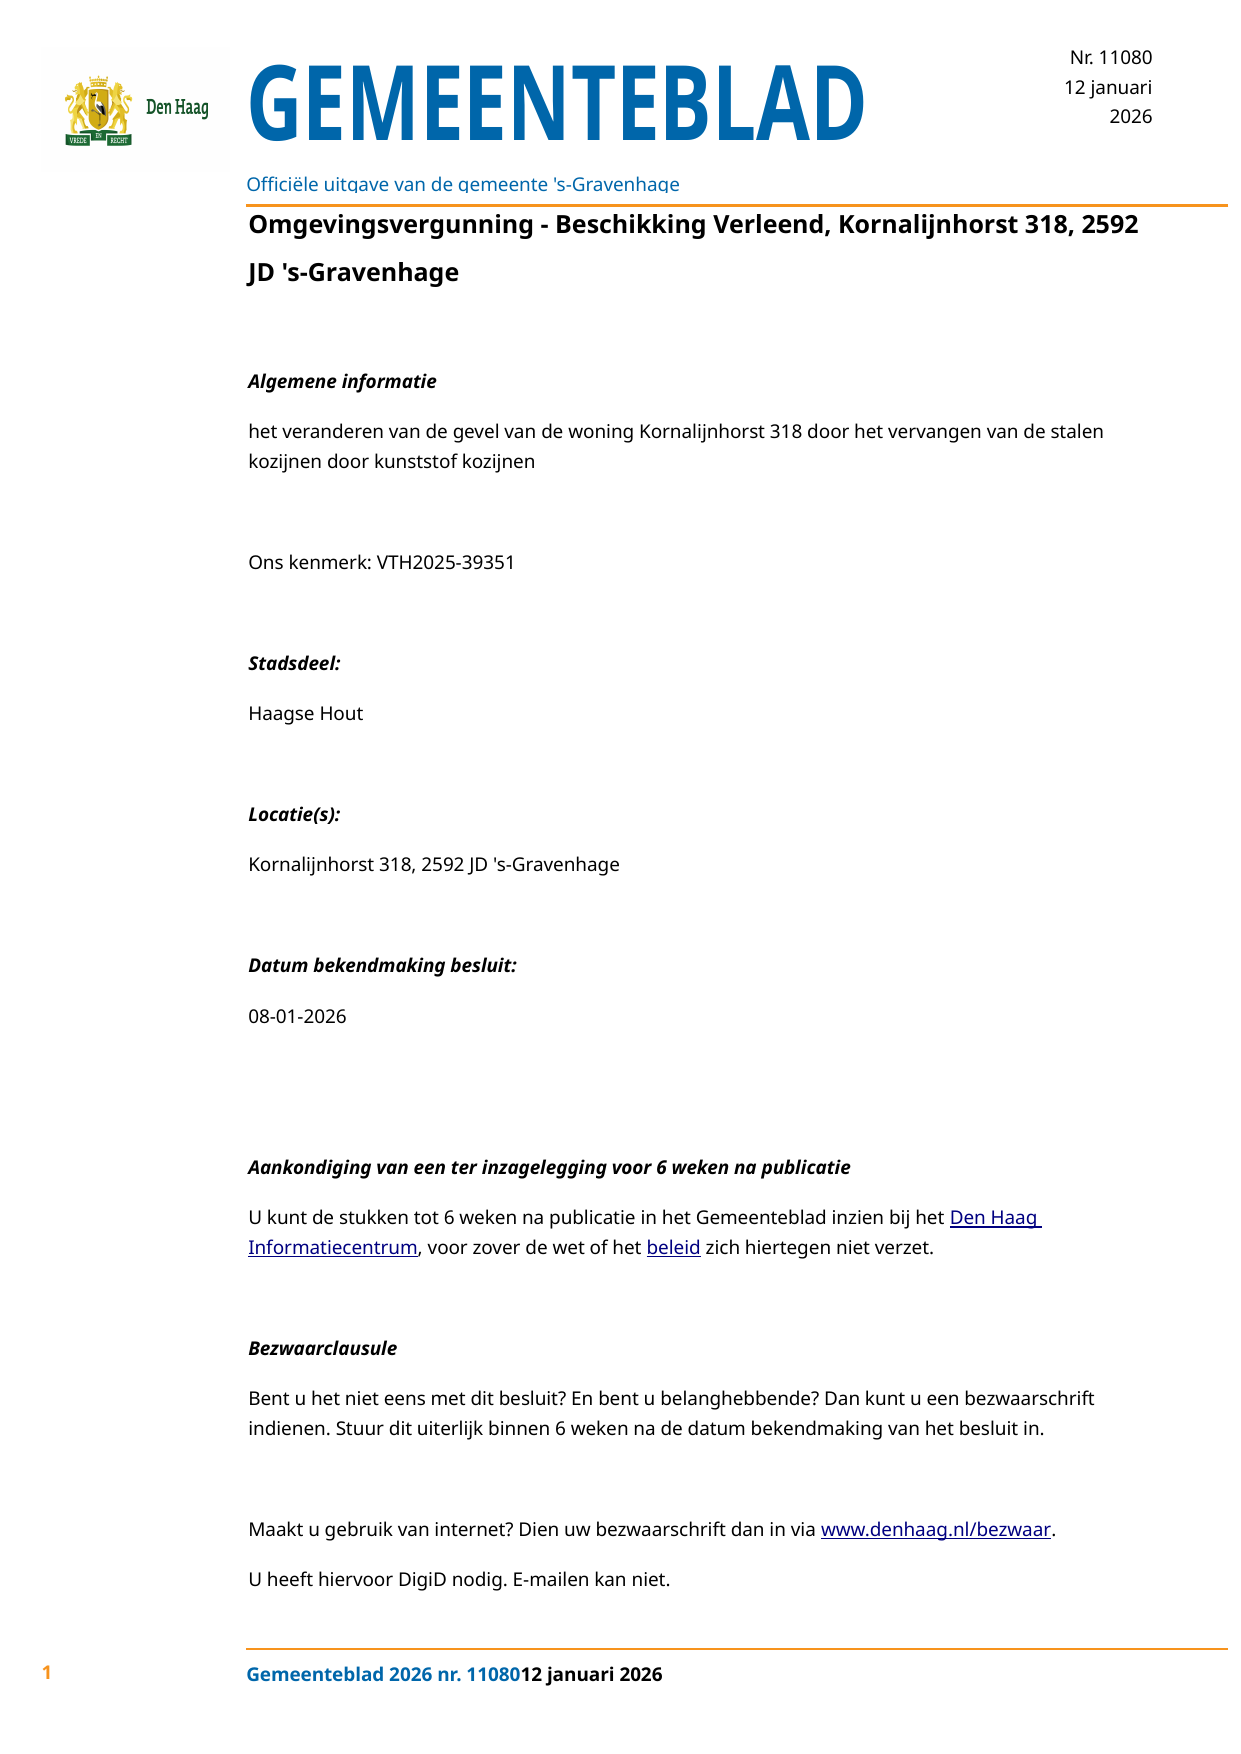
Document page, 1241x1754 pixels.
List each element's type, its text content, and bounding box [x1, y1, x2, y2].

text Haagse Hout [248, 700, 1152, 726]
text 08-01-2026 [248, 1003, 1152, 1029]
text Bezwaarclausule [248, 1335, 1152, 1361]
text Maakt u gebruik van internet? Dien uw bezwaarschrift dan in via www.denhaag.nl/bezwaar. [248, 1516, 1152, 1542]
picture [41, 47, 231, 172]
text het veranderen van de gevel van de woning Kornalijnhorst 318 door het vervangen van de stalen kozijnen door kunststof kozijnen [248, 419, 1152, 474]
text Datum bekendmaking besluit: [248, 952, 1152, 978]
text Kornalijnhorst 318, 2592 JD 's-Gravenhage [248, 852, 1152, 877]
text Stadsdeel: [248, 650, 1152, 676]
text Ons kenmerk: VTH2025-39351 [248, 549, 1152, 575]
text Locatie(s): [248, 801, 1152, 827]
text Aankondiging van een ter inzagelegging voor 6 weken na publicatie [248, 1154, 1152, 1180]
text Bent u het niet eens met dit besluit? En bent u belanghebbende? Dan kunt u een bezwaarschrift indienen. Stuur dit uiterlijk binnen 6 weken na de datum bekendmaking van het besluit in. [248, 1385, 1152, 1441]
text Omgevingsvergunning - Beschikking Verleend, Kornalijnhorst 318, 2592 JD 's-Gravenhage [248, 207, 1152, 288]
text U kunt de stukken tot 6 weken na publicatie in het Gemeenteblad inzien bij het Den Haag Informatiecentrum, voor zover de wet of het beleid zich hiertegen niet verzet. [248, 1204, 1152, 1260]
text Algemene informatie [248, 368, 1152, 394]
text U heeft hiervoor DigiD nodig. E-mailen kan niet. [248, 1566, 1152, 1592]
